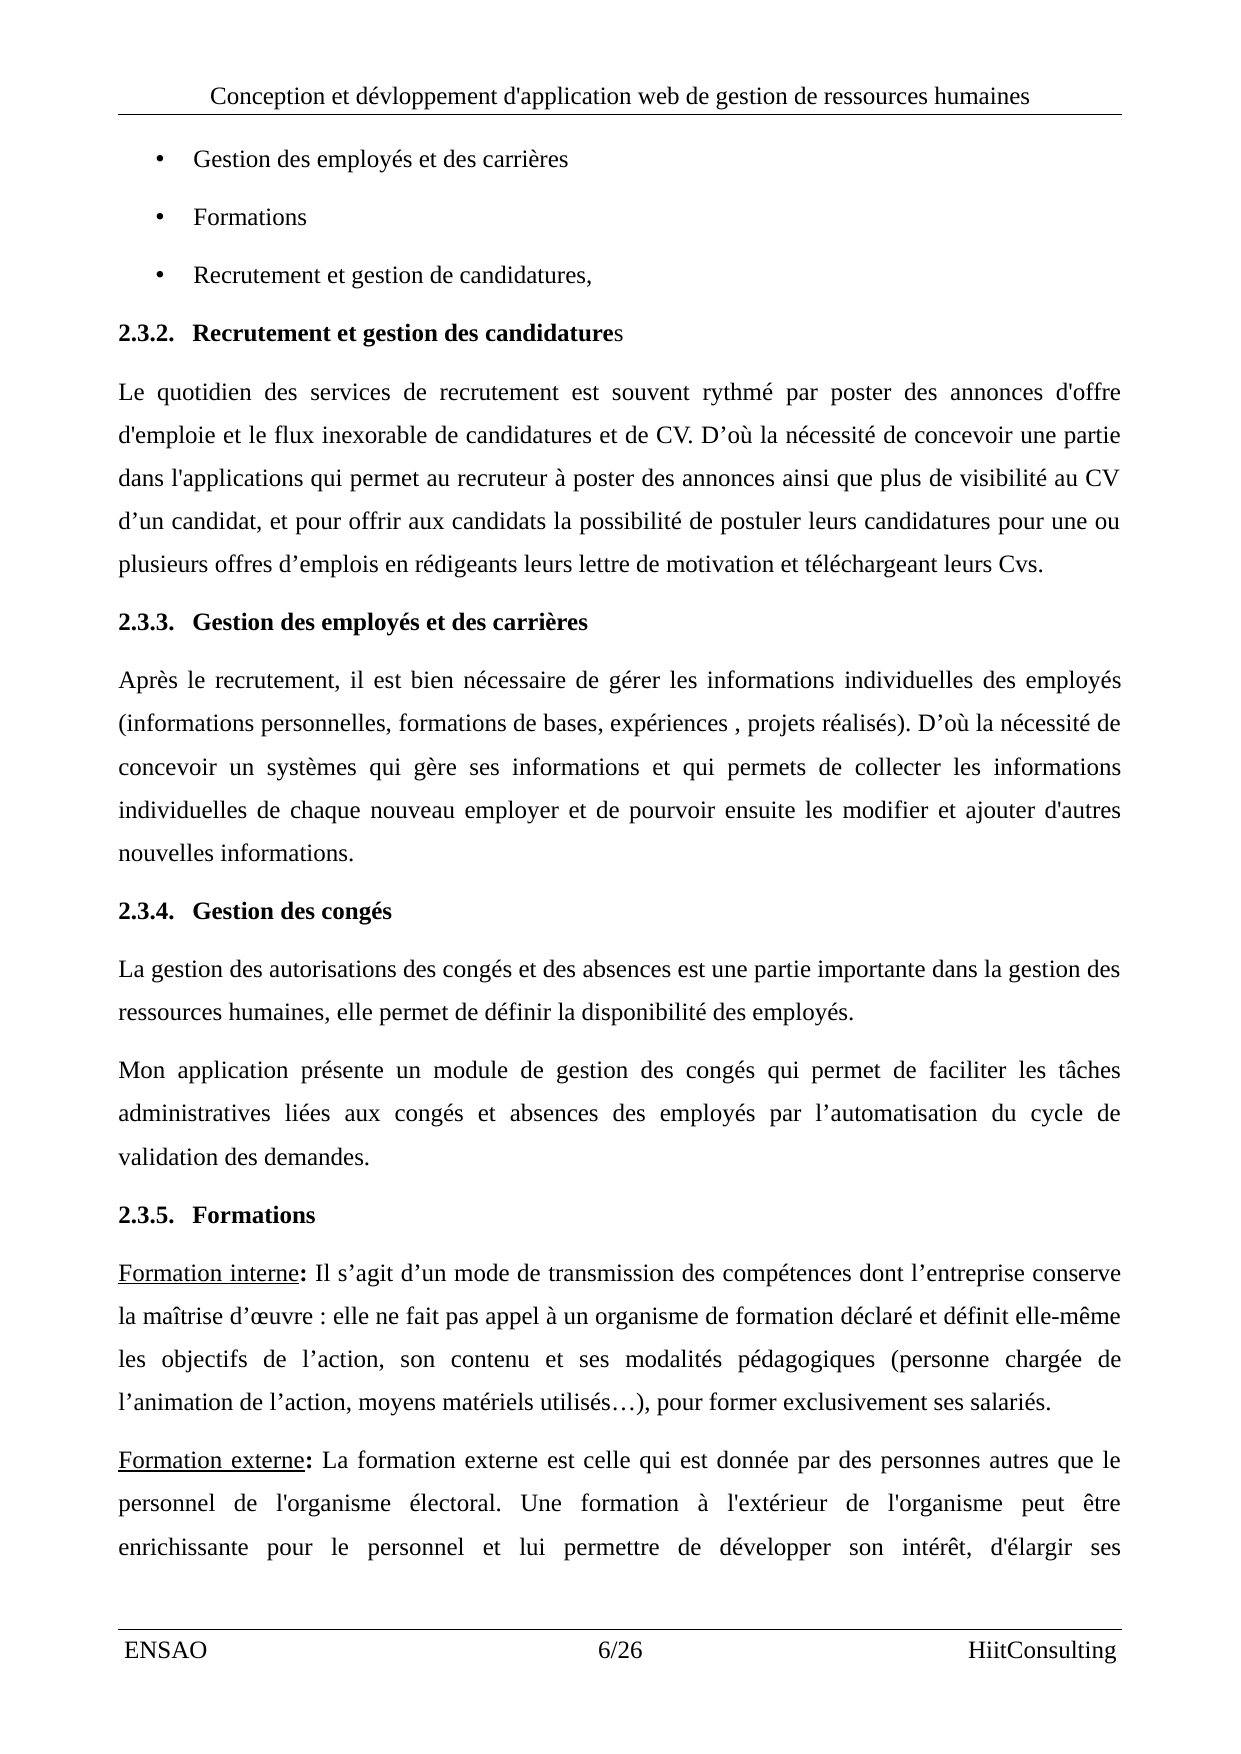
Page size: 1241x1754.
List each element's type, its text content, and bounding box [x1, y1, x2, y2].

text Mon application présente un module de gestion des congés qui permet de faciliter les tâches administratives liées aux congés et absences des employés par l’automatisation du cycle de validation des demandes. [118, 1055, 1122, 1170]
text 2.3.4. Gestion des congés [118, 896, 1122, 925]
text Formation externe: La formation externe est celle qui est donnée par des personnes autres que le personnel de l'organisme électoral. Une formation à l'extérieur de l'organisme peut être enrichissante pour le personnel et lui permettre de développer son intérêt, d'élargir ses [118, 1445, 1122, 1560]
list Recrutement et gestion de candidatures, [156, 260, 1122, 289]
text Le quotidien des services de recrutement est souvent rythmé par poster des annonces d'offre d'emploie et le flux inexorable de candidatures et de CV. D’où la nécessité de concevoir une partie dans l'applications qui permet au recruteur à poster des annonces ainsi que plus de visibilité au CV d’un candidat, et pour offrir aux candidats la possibilité de postuler leurs candidatures pour une ou plusieurs offres d’emplois en rédigeants leurs lettre de motivation et téléchargeant leurs Cvs. [118, 377, 1122, 578]
text La gestion des autorisations des congés et des absences est une partie importante dans la gestion des ressources humaines, elle permet de définir la disponibilité des employés. [118, 954, 1122, 1026]
text 2.3.3. Gestion des employés et des carrières [118, 607, 1122, 636]
list Gestion des employés et des carrières [156, 144, 1122, 173]
text Après le recrutement, il est bien nécessaire de gérer les informations individuelles des employés (informations personnelles, formations de bases, expériences , projets réalisés). D’où la nécessité de concevoir un systèmes qui gère ses informations et qui permets de collecter les informations individuelles de chaque nouveau employer et de pourvoir ensuite les modifier et ajouter d'autres nouvelles informations. [118, 665, 1122, 867]
text Formation interne: Il s’agit d’un mode de transmission des compétences dont l’entreprise conserve la maîtrise d’œuvre : elle ne fait pas appel à un organisme de formation déclaré et définit elle-même les objectifs de l’action, son contenu et ses modalités pédagogiques (personne chargée de l’animation de l’action, moyens matériels utilisés…), pour former exclusivement ses salariés. [118, 1258, 1122, 1416]
text 2.3.5. Formations [118, 1200, 1122, 1228]
text 2.3.2. Recrutement et gestion des candidatures [118, 318, 1122, 347]
list Formations [156, 202, 1122, 231]
